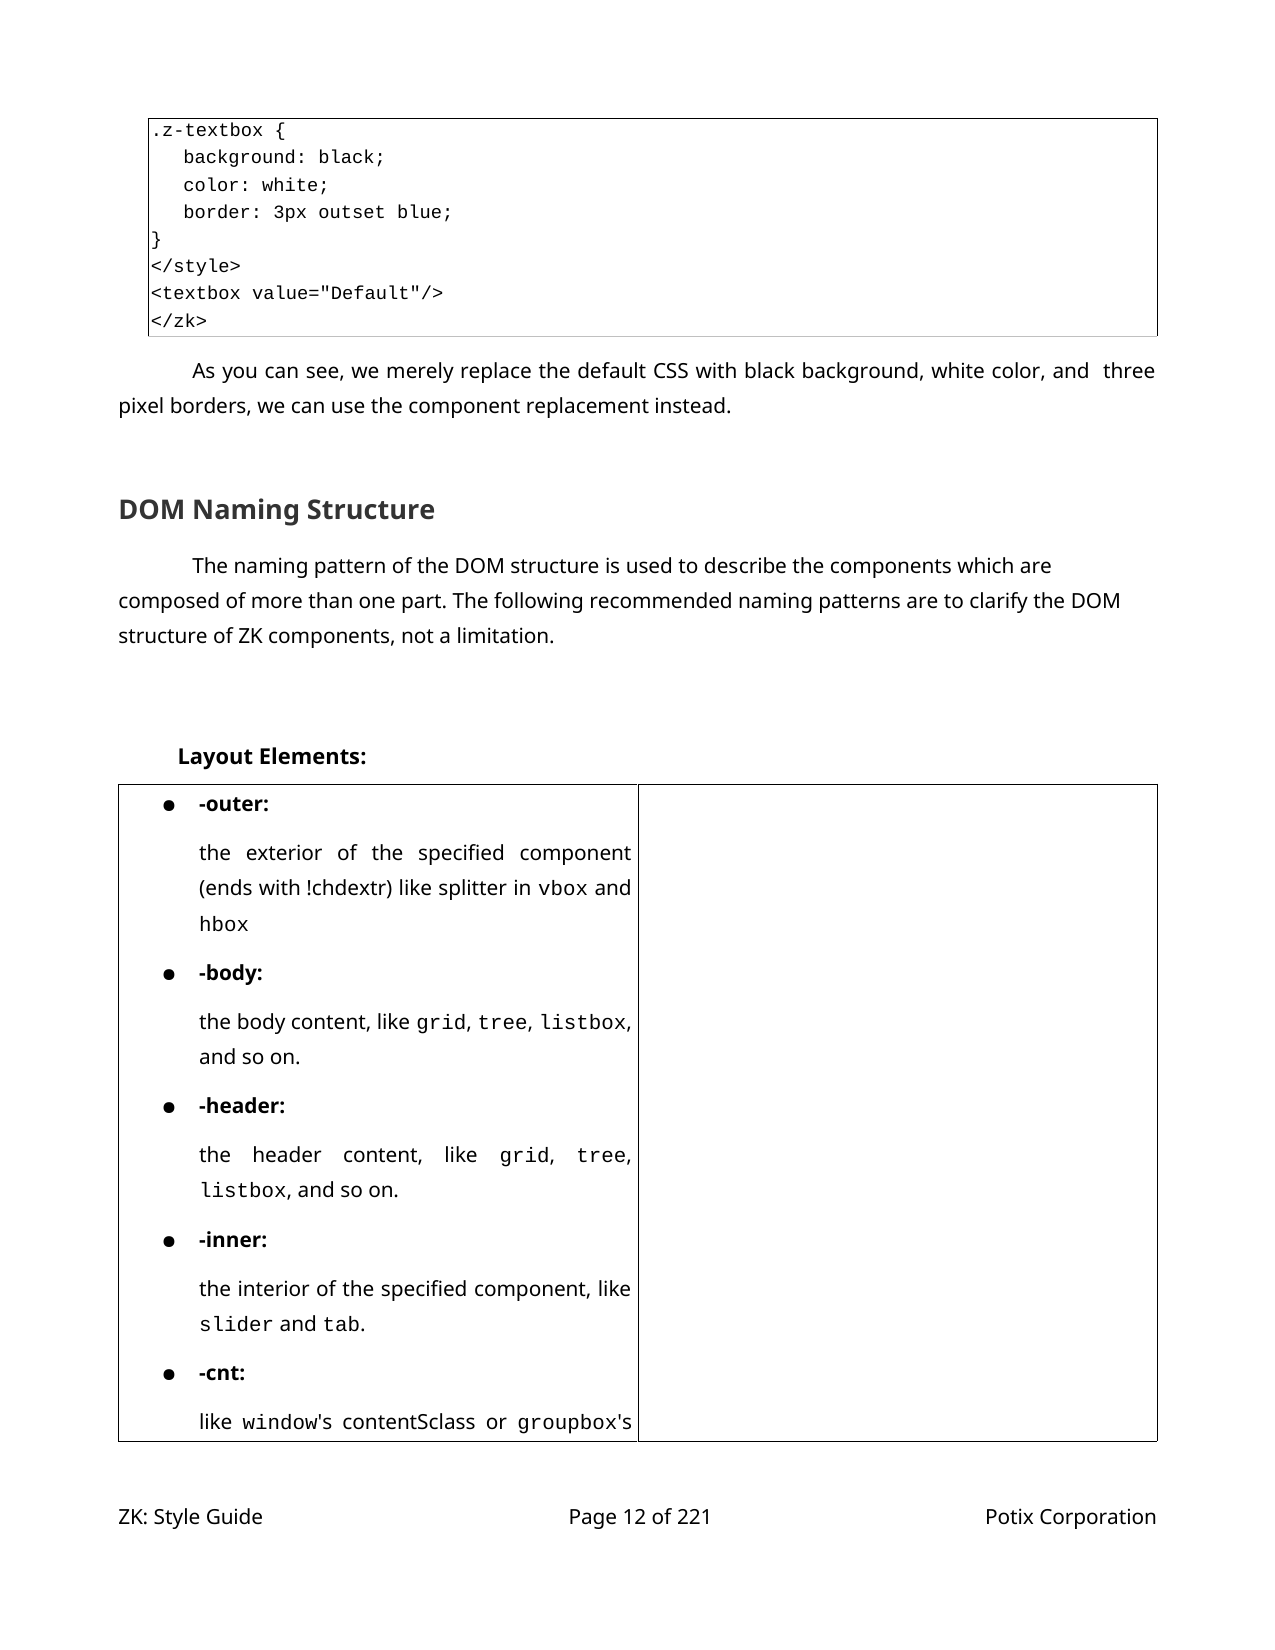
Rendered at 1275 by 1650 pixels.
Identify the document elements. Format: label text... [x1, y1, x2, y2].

text border: 3px outset blue; [149, 200, 1157, 224]
text } [149, 227, 1157, 251]
table_header [639, 785, 1157, 1441]
text <textbox value="Default"/> [149, 281, 1157, 306]
text </zk> [149, 308, 1157, 336]
text color: white; [149, 172, 1157, 197]
text </style> [149, 254, 1157, 278]
text .z-textbox { [149, 119, 1157, 142]
subtitle Layout Elements: [177, 741, 1157, 771]
text background: black; [149, 145, 1157, 169]
subtitle DOM Naming Structure [118, 491, 1157, 527]
text As you can see, we merely replace the default CSS with black background, white color, and three pixel borders, we can use the component replacement instead. [118, 356, 1157, 420]
table_header -outer: the exterior of the specified component (ends with !chdextr) like splitter in vbox and hbox -body: the body content, like grid, tree, listbox, and so on. -header: the header content, like grid, tree, listbox, and so on. -inner: the interior of the specified component, like slider and tab. -cnt: like window's contentSclass or groupbox's [119, 785, 637, 1441]
text The naming pattern of the DOM structure is used to describe the components which are composed of more than one part. The following recommended naming patterns are to clarify the DOM structure of ZK components, not a limitation. [118, 551, 1157, 650]
